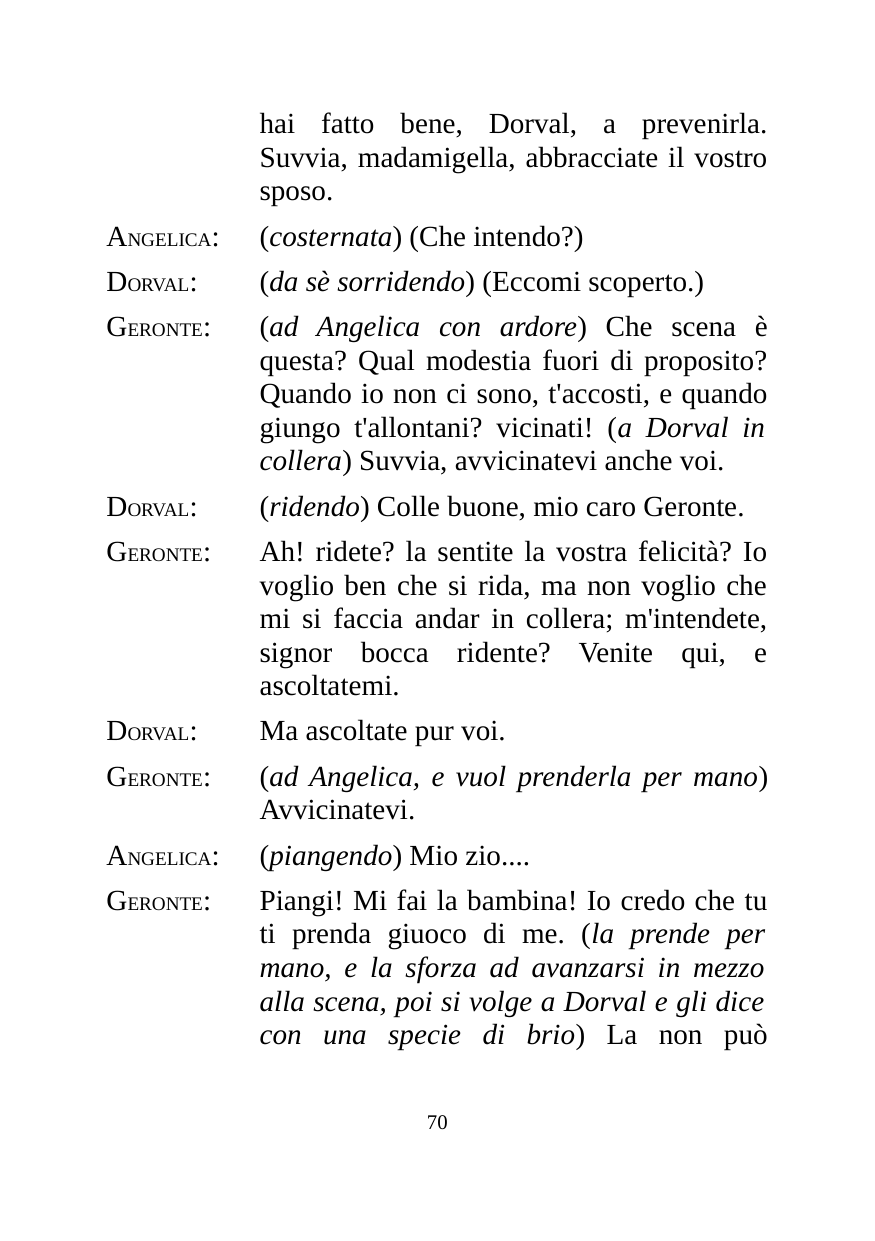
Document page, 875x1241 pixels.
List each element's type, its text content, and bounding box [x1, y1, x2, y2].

text Dorval: (ridendo) Colle buone, mio caro Geronte. [106, 489, 768, 522]
text Angelica: (piangendo) Mio zio.... [106, 838, 768, 871]
text Dorval: (da sè sorridendo) (Eccomi scoperto.) [106, 264, 768, 297]
text Dorval: Ma ascoltate pur voi. [106, 713, 768, 747]
text Angelica: (costernata) (Che intendo?) [106, 219, 768, 252]
text hai fatto bene, Dorval, a prevenirla. Suvvia, madamigella, abbracciate il vostro sposo. [106, 106, 768, 207]
text Geronte: (ad Angelica, e vuol prenderla per mano) Avvicinatevi. [106, 759, 768, 826]
text Geronte: Ah! ridete? la sentite la vostra felicità? Io voglio ben che si rida, ma non voglio che mi si faccia andar in collera; m'intendete, signor bocca ridente? Venite qui, e ascoltatemi. [106, 534, 768, 702]
text Geronte: (ad Angelica con ardore) Che scena è questa? Qual modestia fuori di proposito? Quando io non ci sono, t'accosti, e quando giungo t'allontani? vicinati! (a Dorval in collera) Suvvia, avvicinatevi anche voi. [106, 309, 768, 477]
text Geronte: Piangi! Mi fai la bambina! Io credo che tu ti prenda giuoco di me. (la prende per mano, e la sforza ad avanzarsi in mezzo alla scena, poi si volge a Dorval e gli dice con una specie di brio) La non può [106, 883, 768, 1051]
